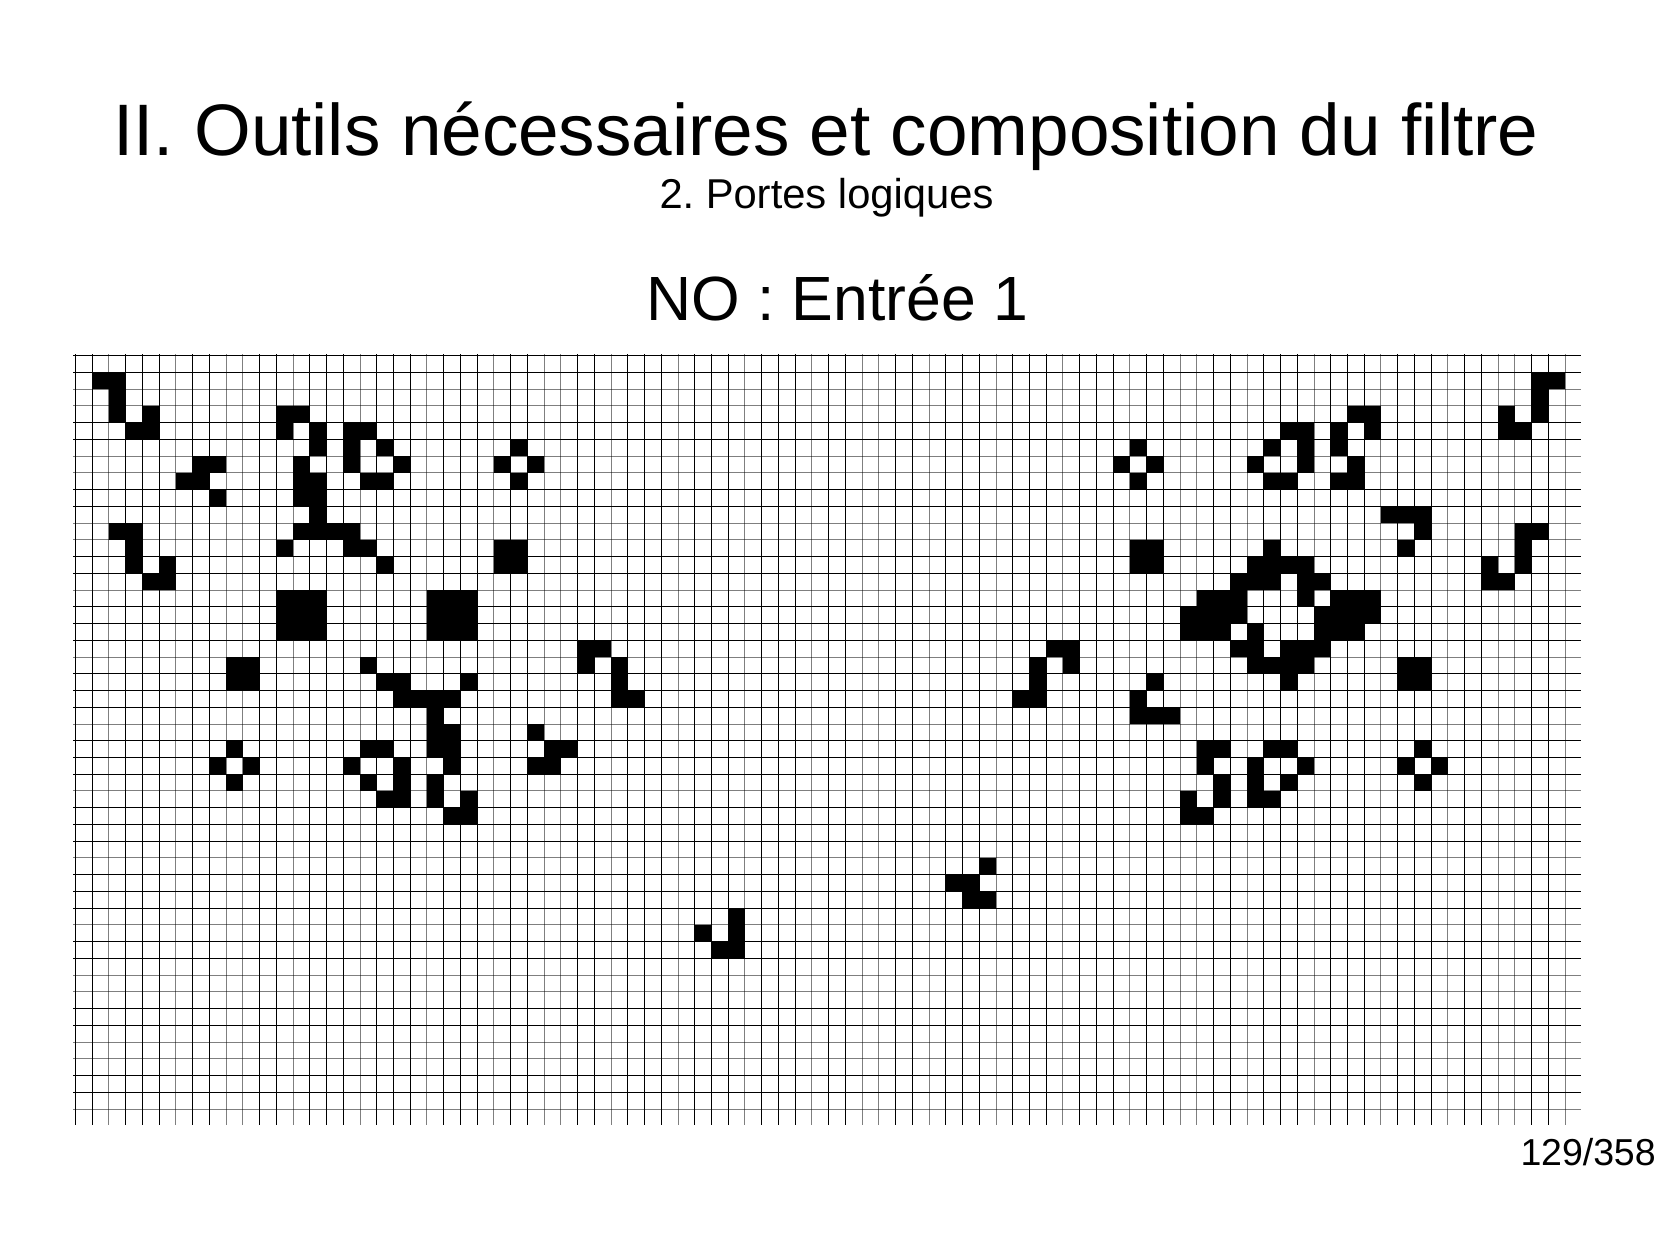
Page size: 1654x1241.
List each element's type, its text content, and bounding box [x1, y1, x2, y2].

text_box <number>/358 [1505, 1124, 1654, 1182]
picture [73, 354, 1581, 1125]
title II. Outils nécessaires et composition du filtre 2. Portes logiques [82, 49, 1571, 257]
text_box NO : Entrée 1 [631, 256, 1044, 342]
